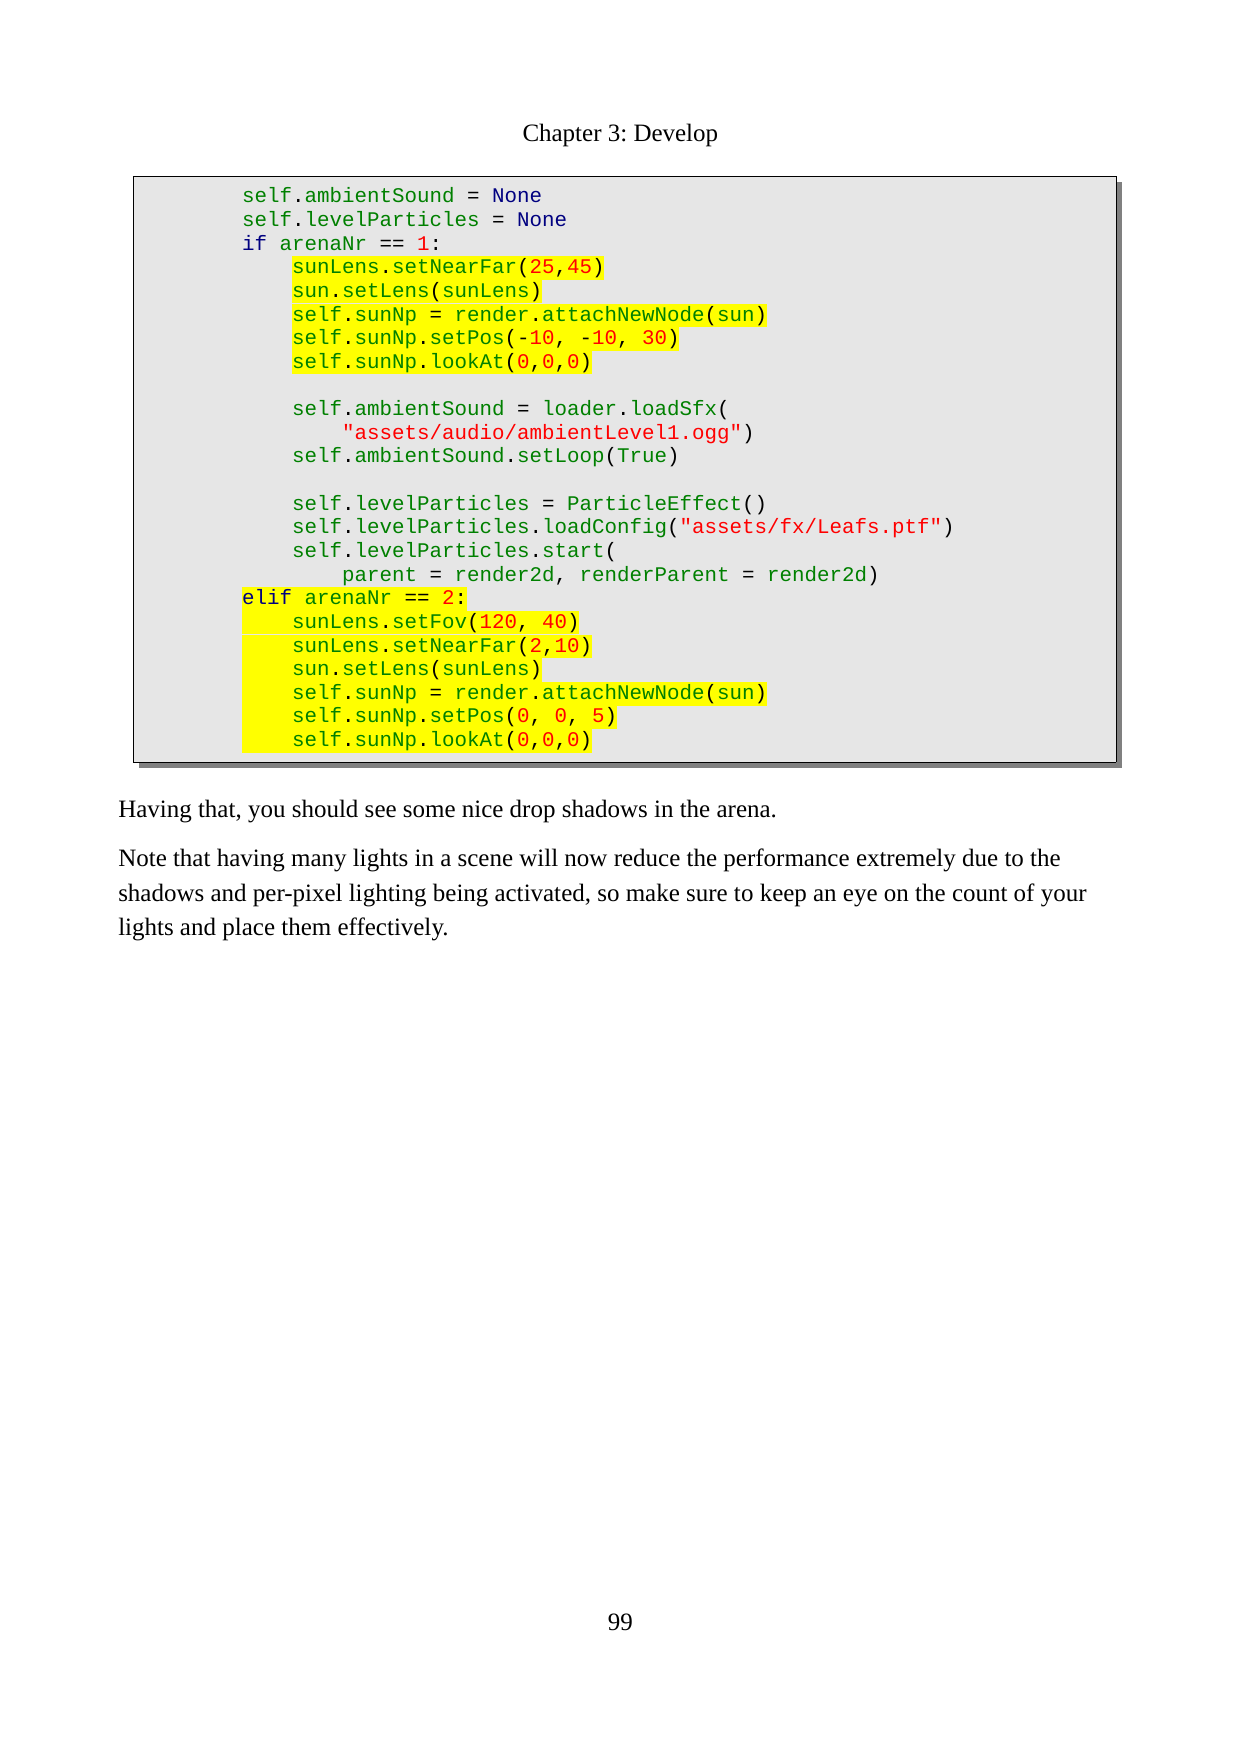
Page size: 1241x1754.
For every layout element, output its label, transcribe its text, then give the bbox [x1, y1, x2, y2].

text self.ambientSound = loader.loadSfx( [134, 389, 1116, 413]
text self.sunNp.lookAt(0,0,0) [134, 342, 1116, 366]
text self.sunNp.setPos(0, 0, 5) [134, 697, 1116, 720]
text self.levelParticles = None [134, 200, 1116, 224]
text sunLens.setNearFar(25,45) [134, 247, 1116, 271]
text self.sunNp.setPos(-10, -10, 30) [134, 318, 1116, 342]
text Having that, you should see some nice drop shadows in the arena. [118, 794, 1122, 823]
text sunLens.setNearFar(2,10) [134, 626, 1116, 649]
text sun.setLens(sunLens) [134, 271, 1116, 294]
text "assets/audio/ambientLevel1.ogg") [134, 413, 1116, 436]
text sunLens.setFov(120, 40) [134, 602, 1116, 626]
text self.ambientSound = None [134, 177, 1116, 200]
text self.sunNp.lookAt(0,0,0) [134, 720, 1116, 762]
text if arenaNr == 1: [134, 224, 1116, 247]
text self.levelParticles = ParticleEffect() [134, 484, 1116, 507]
text self.levelParticles.loadConfig("assets/fx/Leafs.ptf") [134, 507, 1116, 531]
text self.levelParticles.start( [134, 531, 1116, 555]
text self.sunNp = render.attachNewNode(sun) [134, 294, 1116, 318]
text parent = render2d, renderParent = render2d) [134, 555, 1116, 578]
text self.ambientSound.setLoop(True) [134, 436, 1116, 460]
text sun.setLens(sunLens) [134, 649, 1116, 673]
text Note that having many lights in a scene will now reduce the performance extremely due to the shadows and per-pixel lighting being activated, so make sure to keep an eye on the count of your lights and place them effectively. [118, 843, 1122, 941]
text elif arenaNr == 2: [134, 578, 1116, 602]
text self.sunNp = render.attachNewNode(sun) [134, 673, 1116, 697]
